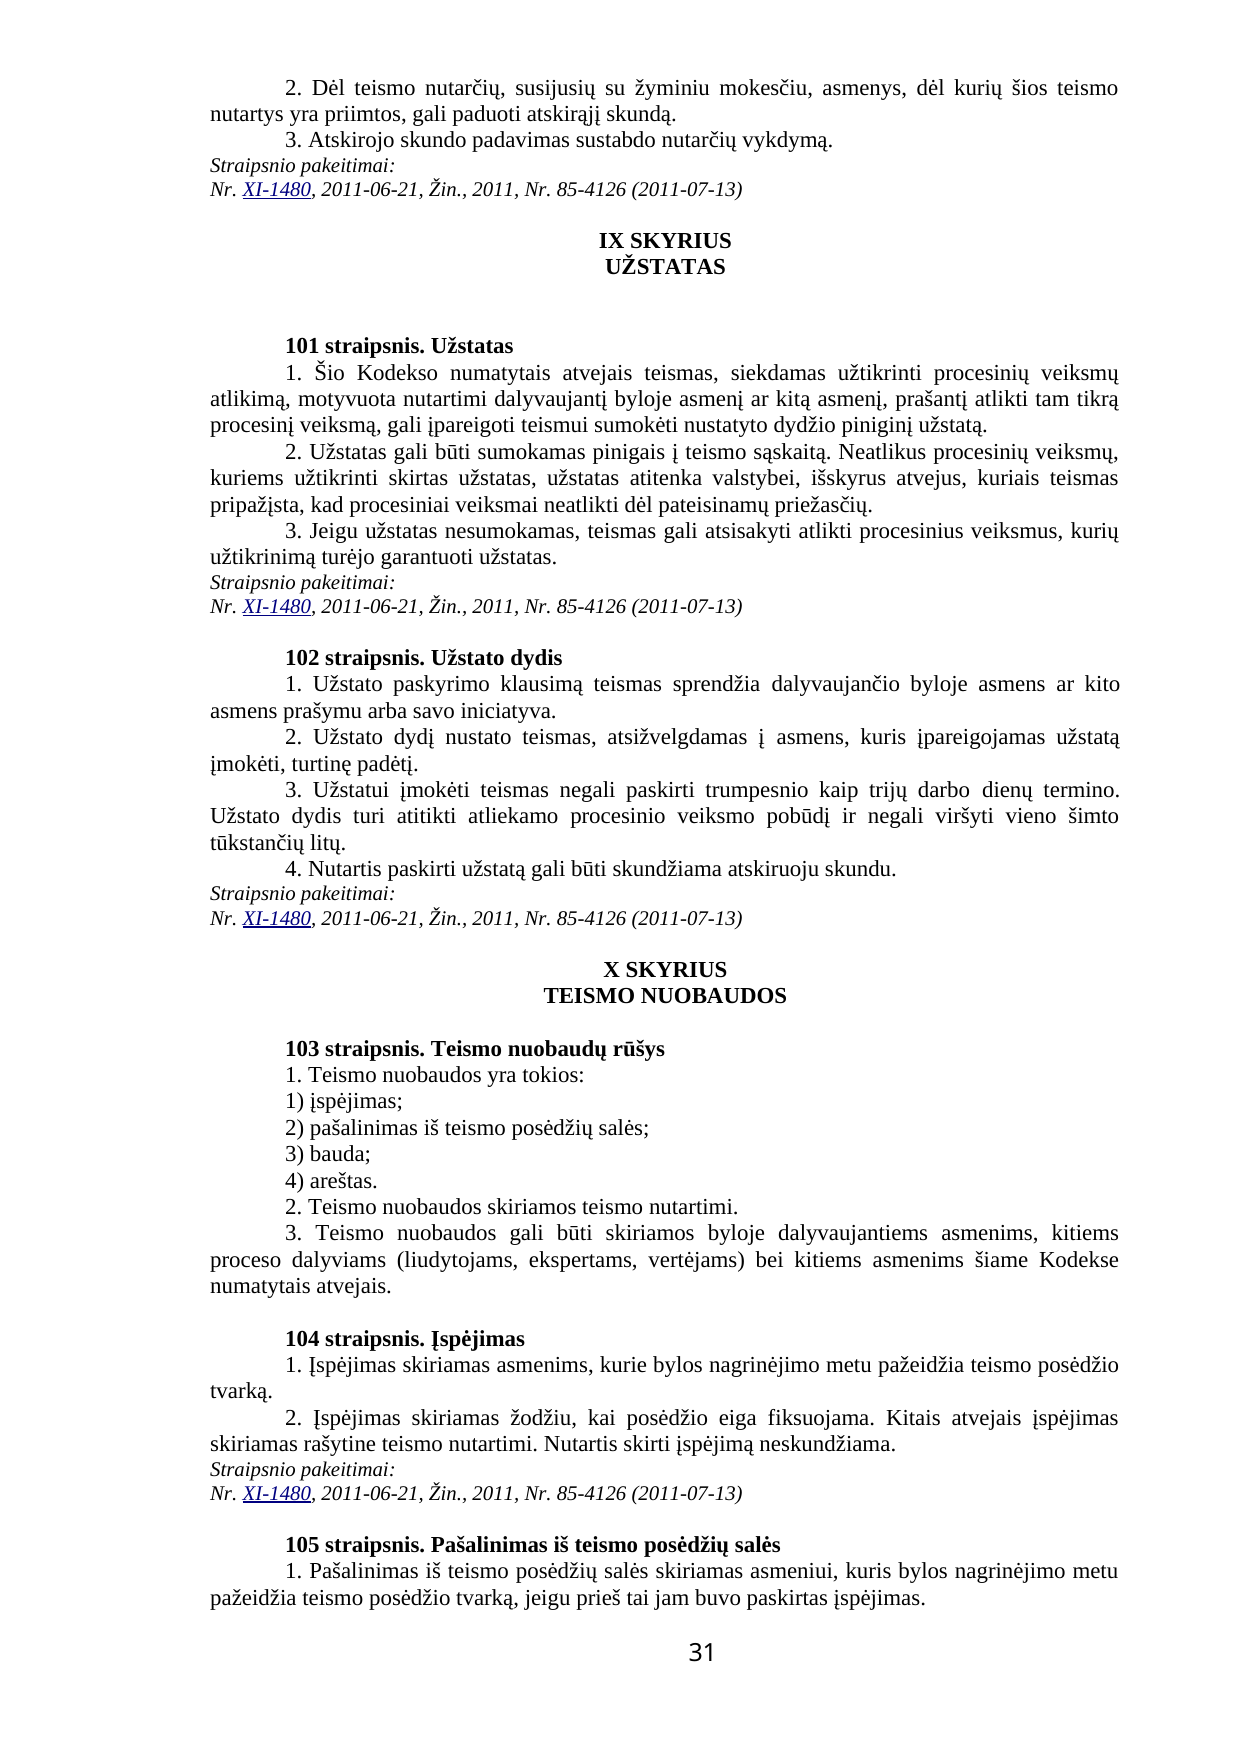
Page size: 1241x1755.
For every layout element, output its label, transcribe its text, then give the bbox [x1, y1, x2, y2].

text 1) įspėjimas; [210, 1088, 1120, 1114]
text 103 straipsnis. Teismo nuobaudų rūšys [210, 1035, 1120, 1061]
text 3. Atskirojo skundo padavimas sustabdo nutarčių vykdymą. [210, 126, 1120, 153]
text 1. Užstato paskyrimo klausimą teismas sprendžia dalyvaujančio byloje asmens ar kito asmens prašymu arba savo iniciatyva. [210, 671, 1120, 723]
text 1. Pašalinimas iš teismo posėdžių salės skiriamas asmeniui, kuris bylos nagrinėjimo metu pažeidžia teismo posėdžio tvarką, jeigu prieš tai jam buvo paskirtas įspėjimas. [210, 1557, 1120, 1610]
text 102 straipsnis. Užstato dydis [210, 644, 1120, 671]
text 1. Įspėjimas skiriamas asmenims, kurie bylos nagrinėjimo metu pažeidžia teismo posėdžio tvarką. [210, 1351, 1120, 1404]
text 4) areštas. [210, 1167, 1120, 1193]
text 1. Šio Kodekso numatytais atvejais teismas, siekdamas užtikrinti procesinių veiksmų atlikimą, motyvuota nutartimi dalyvaujantį byloje asmenį ar kitą asmenį, prašantį atlikti tam tikrą procesinį veiksmą, gali įpareigoti teismui sumokėti nustatyto dydžio piniginį užstatą. [210, 359, 1120, 438]
text 3) bauda; [210, 1140, 1120, 1167]
text 3. Jeigu užstatas nesumokamas, teismas gali atsisakyti atlikti procesinius veiksmus, kurių užtikrinimą turėjo garantuoti užstatas. [210, 517, 1120, 570]
text 104 straipsnis. Įspėjimas [210, 1325, 1120, 1351]
text Nr. XI-1480, 2011-06-21, Žin., 2011, Nr. 85-4126 (2011-07-13) [210, 905, 1120, 929]
text 3. Teismo nuobaudos gali būti skiriamos byloje dalyvaujantiems asmenims, kitiems proceso dalyviams (liudytojams, ekspertams, vertėjams) bei kitiems asmenims šiame Kodekse numatytais atvejais. [210, 1219, 1120, 1298]
text 4. Nutartis paskirti užstatą gali būti skundžiama atskiruoju skundu. [210, 855, 1120, 881]
text Straipsnio pakeitimai: [210, 153, 1120, 177]
text 2. Dėl teismo nutarčių, susijusių su žyminiu mokesčiu, asmenys, dėl kurių šios teismo nutartys yra priimtos, gali paduoti atskirąjį skundą. [210, 73, 1120, 126]
text 105 straipsnis. Pašalinimas iš teismo posėdžių salės [210, 1531, 1120, 1557]
text Nr. XI-1480, 2011-06-21, Žin., 2011, Nr. 85-4126 (2011-07-13) [210, 594, 1120, 618]
text Straipsnio pakeitimai: [210, 570, 1120, 594]
text 2. Teismo nuobaudos skiriamos teismo nutartimi. [210, 1193, 1120, 1219]
text 2. Užstatas gali būti sumokamas pinigais į teismo sąskaitą. Neatlikus procesinių veiksmų, kuriems užtikrinti skirtas užstatas, užstatas atitenka valstybei, išskyrus atvejus, kuriais teismas pripažįsta, kad procesiniai veiksmai neatlikti dėl pateisinamų priežasčių. [210, 438, 1120, 517]
text Straipsnio pakeitimai: [210, 1457, 1120, 1481]
text 3. Užstatui įmokėti teismas negali paskirti trumpesnio kaip trijų darbo dienų termino. Užstato dydis turi atitikti atliekamo procesinio veiksmo pobūdį ir negali viršyti vieno šimto tūkstančių litų. [210, 776, 1120, 855]
subtitle IX skyrius [210, 227, 1120, 253]
text Nr. XI-1480, 2011-06-21, Žin., 2011, Nr. 85-4126 (2011-07-13) [210, 177, 1120, 201]
subtitle Užstatas [210, 253, 1120, 280]
text 2. Įspėjimas skiriamas žodžiu, kai posėdžio eiga fiksuojama. Kitais atvejais įspėjimas skiriamas rašytine teismo nutartimi. Nutartis skirti įspėjimą neskundžiama. [210, 1404, 1120, 1457]
subtitle Teismo nuobaudos [210, 982, 1120, 1008]
text Nr. XI-1480, 2011-06-21, Žin., 2011, Nr. 85-4126 (2011-07-13) [210, 1481, 1120, 1505]
text 1. Teismo nuobaudos yra tokios: [210, 1061, 1120, 1088]
text Straipsnio pakeitimai: [210, 881, 1120, 905]
text 2) pašalinimas iš teismo posėdžių salės; [210, 1114, 1120, 1140]
subtitle X skyrius [210, 956, 1120, 982]
text 2. Užstato dydį nustato teismas, atsižvelgdamas į asmens, kuris įpareigojamas užstatą įmokėti, turtinę padėtį. [210, 723, 1120, 776]
text 101 straipsnis. Užstatas [210, 332, 1120, 359]
